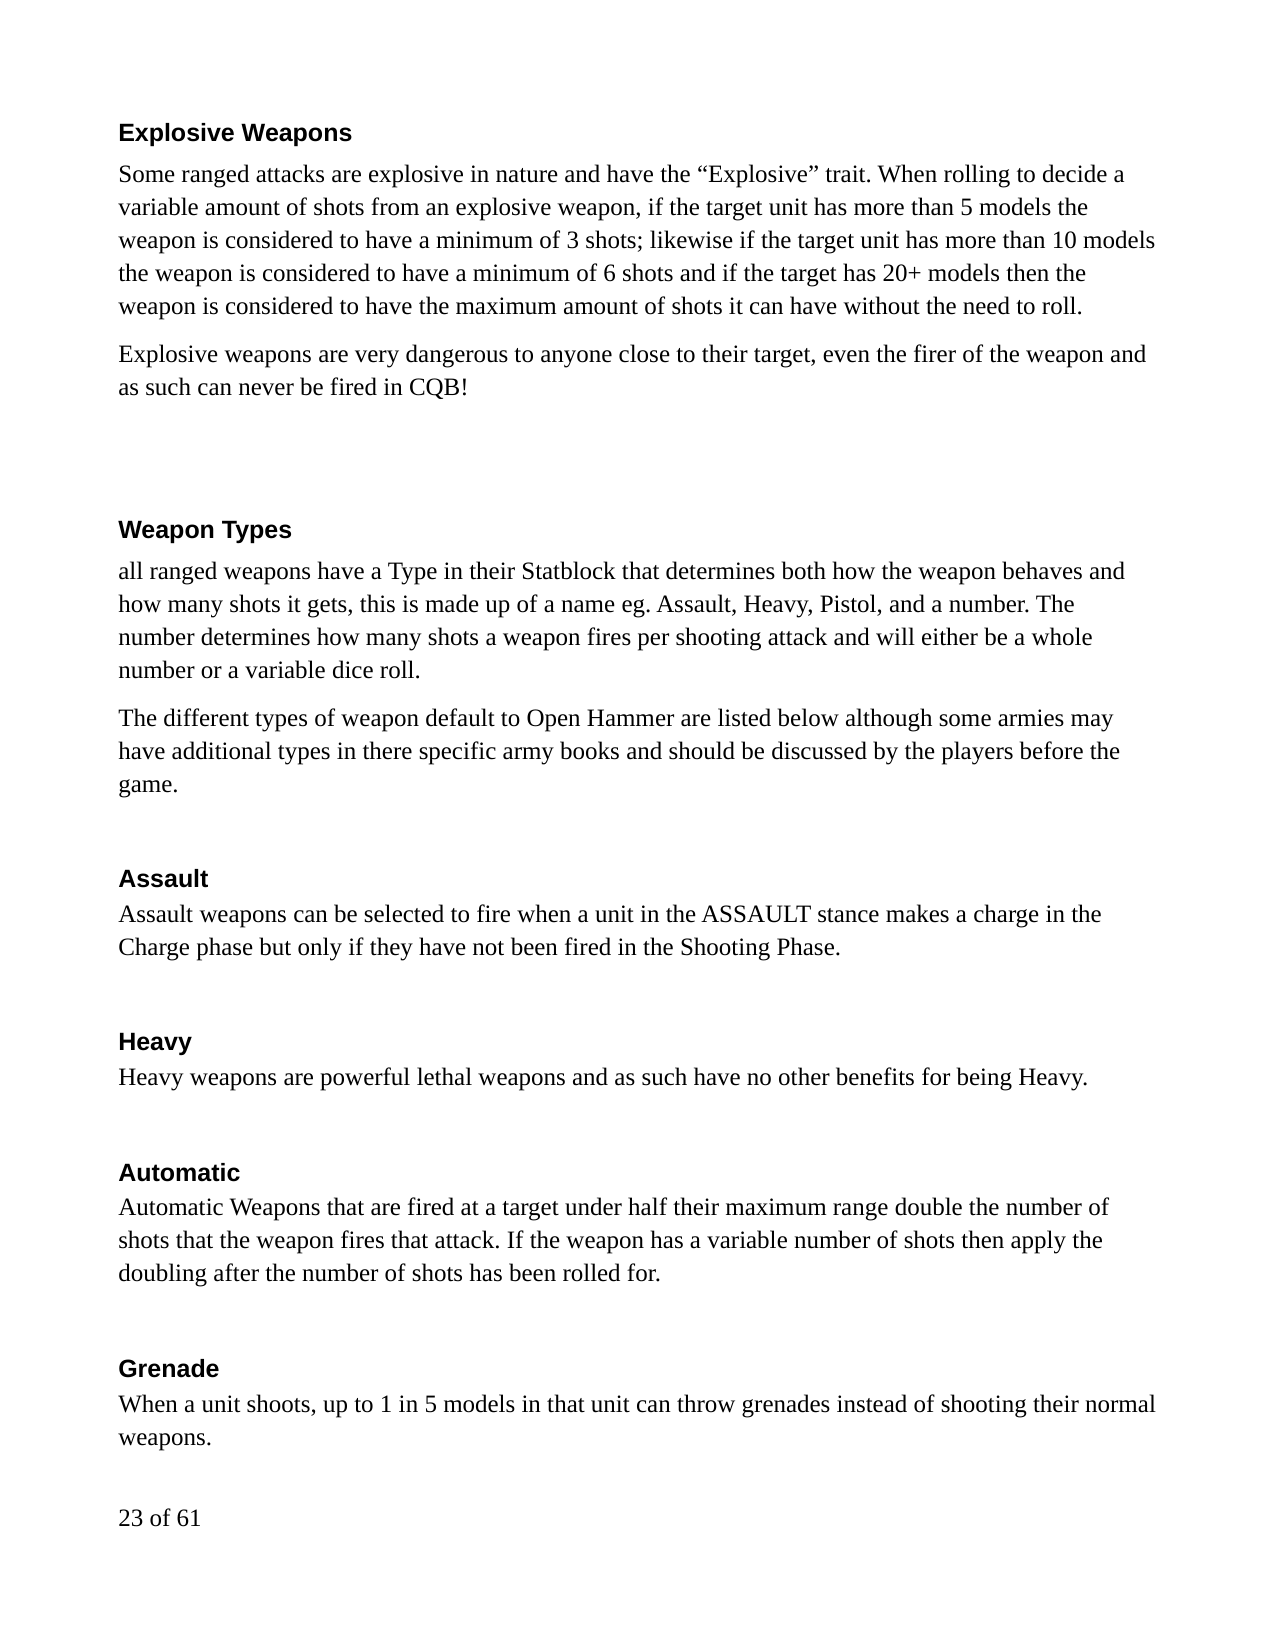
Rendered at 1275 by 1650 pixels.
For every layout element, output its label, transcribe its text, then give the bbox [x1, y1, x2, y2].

subtitle Automatic [118, 1157, 1157, 1186]
subtitle Explosive Weapons [118, 118, 1157, 147]
subtitle Assault [118, 864, 1157, 893]
subtitle Heavy [118, 1027, 1157, 1056]
text The different types of weapon default to Open Hammer are listed below although some armies may have additional types in there specific army books and should be discussed by the players before the game. [118, 703, 1157, 798]
text Automatic Weapons that are fired at a target under half their maximum range double the number of shots that the weapon fires that attack. If the weapon has a variable number of shots then apply the doubling after the number of shots has been rolled for. [118, 1192, 1157, 1287]
text Some ranged attacks are explosive in nature and have the “Explosive” trait. When rolling to decide a variable amount of shots from an explosive weapon, if the target unit has more than 5 models the weapon is considered to have a minimum of 3 shots; likewise if the target unit has more than 10 models the weapon is considered to have a minimum of 6 shots and if the target has 20+ models then the weapon is considered to have the maximum amount of shots it can have without the need to roll. [118, 159, 1157, 320]
text Heavy weapons are powerful lethal weapons and as such have no other benefits for being Heavy. [118, 1062, 1157, 1091]
subtitle Grenade [118, 1354, 1157, 1382]
text When a unit shoots, up to 1 in 5 models in that unit can throw grenades instead of shooting their normal weapons. [118, 1389, 1157, 1451]
text Assault weapons can be selected to fire when a unit in the ASSAULT stance makes a charge in the Charge phase but only if they have not been fired in the Shooting Phase. [118, 899, 1157, 961]
text Explosive weapons are very dangerous to anyone close to their target, even the firer of the weapon and as such can never be fired in CQB! [118, 339, 1157, 401]
text all ranged weapons have a Type in their Statblock that determines both how the weapon behaves and how many shots it gets, this is made up of a name eg. Assault, Heavy, Pistol, and a number. The number determines how many shots a weapon fires per shooting attack and will either be a whole number or a variable dice roll. [118, 556, 1157, 684]
subtitle Weapon Types [118, 515, 1157, 544]
